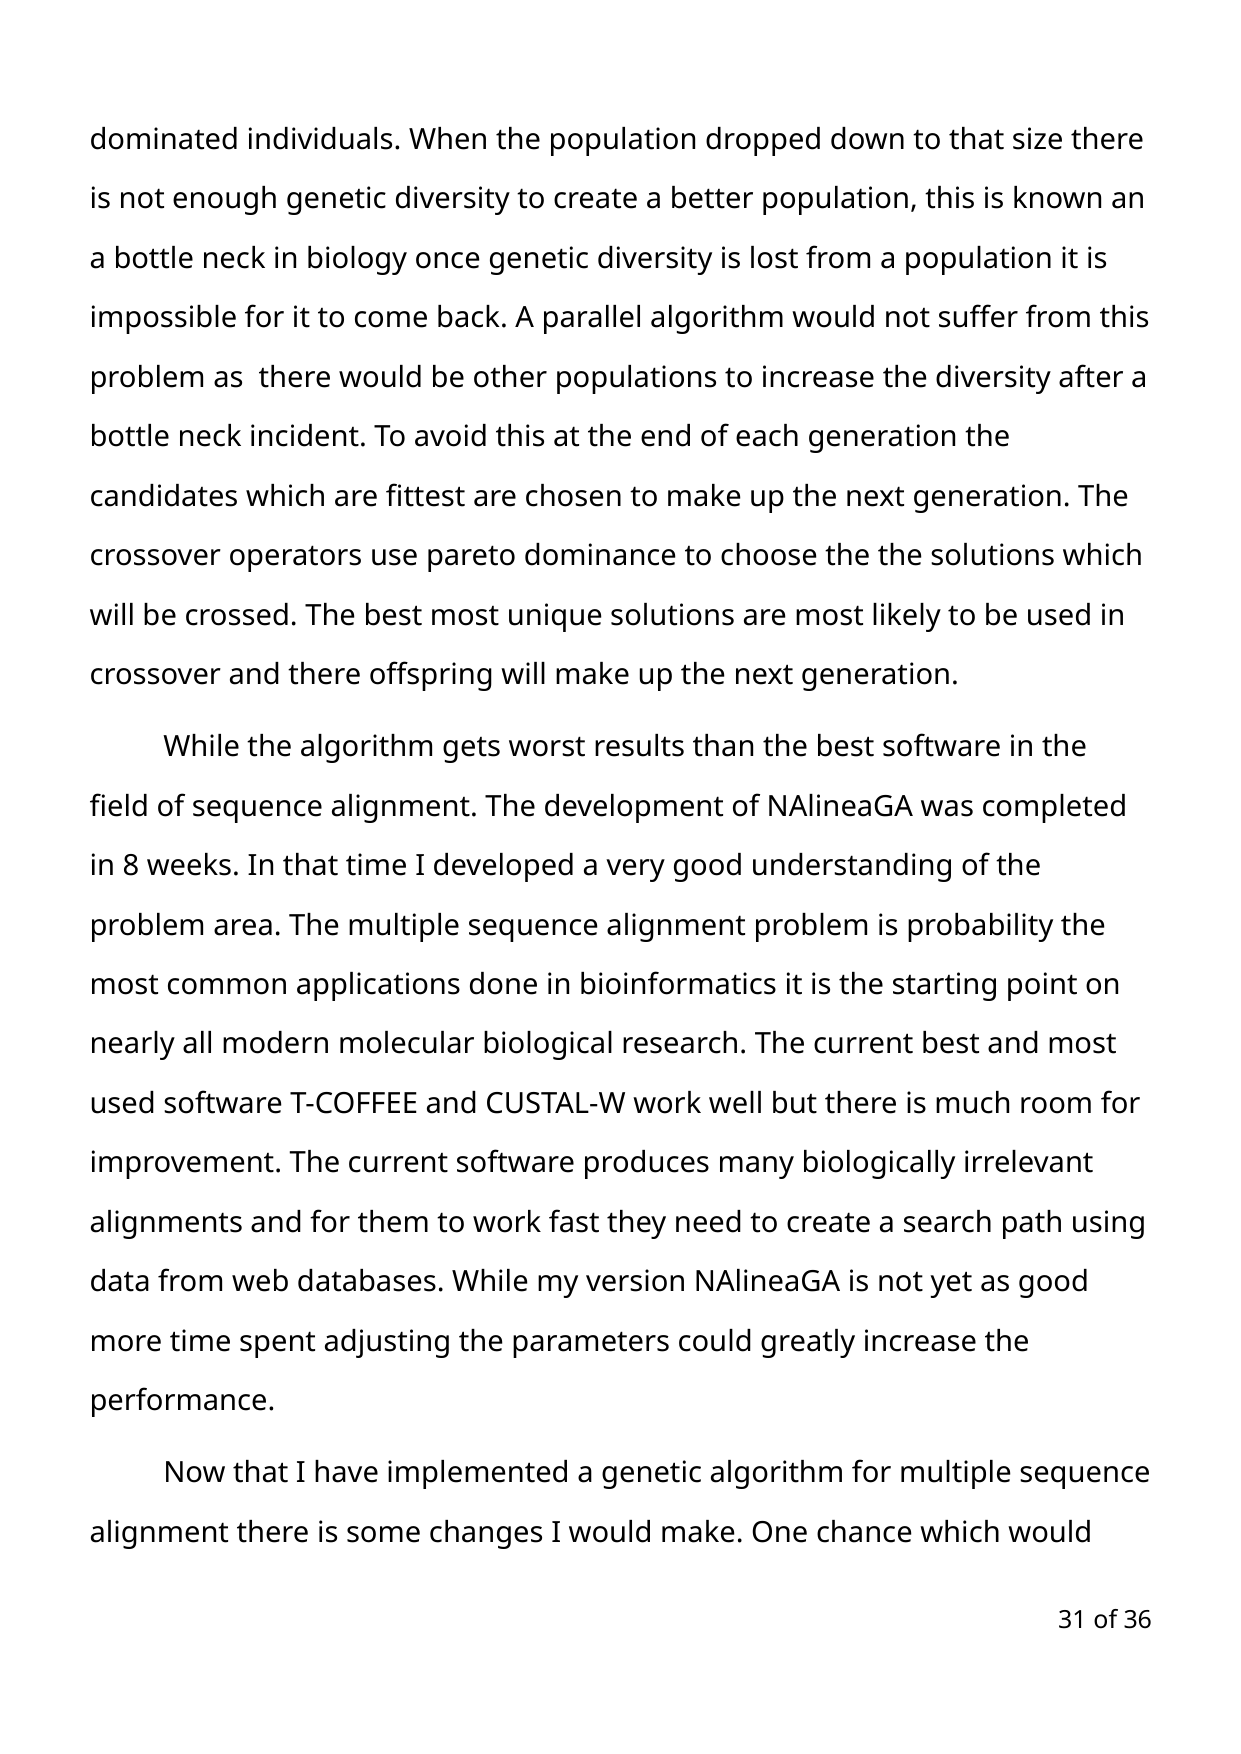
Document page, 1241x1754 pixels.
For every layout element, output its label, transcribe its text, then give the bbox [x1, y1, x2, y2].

text While the algorithm gets worst results than the best software in the field of sequence alignment. The development of NAlineaGA was completed in 8 weeks. In that time I developed a very good understanding of the problem area. The multiple sequence alignment problem is probability the most common applications done in bioinformatics it is the starting point on nearly all modern molecular biological research. The current best and most used software T-COFFEE and CUSTAL-W work well but there is much room for improvement. The current software produces many biologically irrelevant alignments and for them to work fast they need to create a search path using data from web databases. While my version NAlineaGA is not yet as good more time spent adjusting the parameters could greatly increase the performance. [89, 725, 1152, 1419]
text dominated individuals. When the population dropped down to that size there is not enough genetic diversity to create a better population, this is known an a bottle neck in biology once genetic diversity is lost from a population it is impossible for it to come back. A parallel algorithm would not suffer from this problem as there would be other populations to increase the diversity after a bottle neck incident. To avoid this at the end of each generation the candidates which are fittest are chosen to make up the next generation. The crossover operators use pareto dominance to choose the the solutions which will be crossed. The best most unique solutions are most likely to be used in crossover and there offspring will make up the next generation. [89, 118, 1152, 693]
text Now that I have implemented a genetic algorithm for multiple sequence alignment there is some changes I would make. One chance which would [89, 1452, 1152, 1551]
